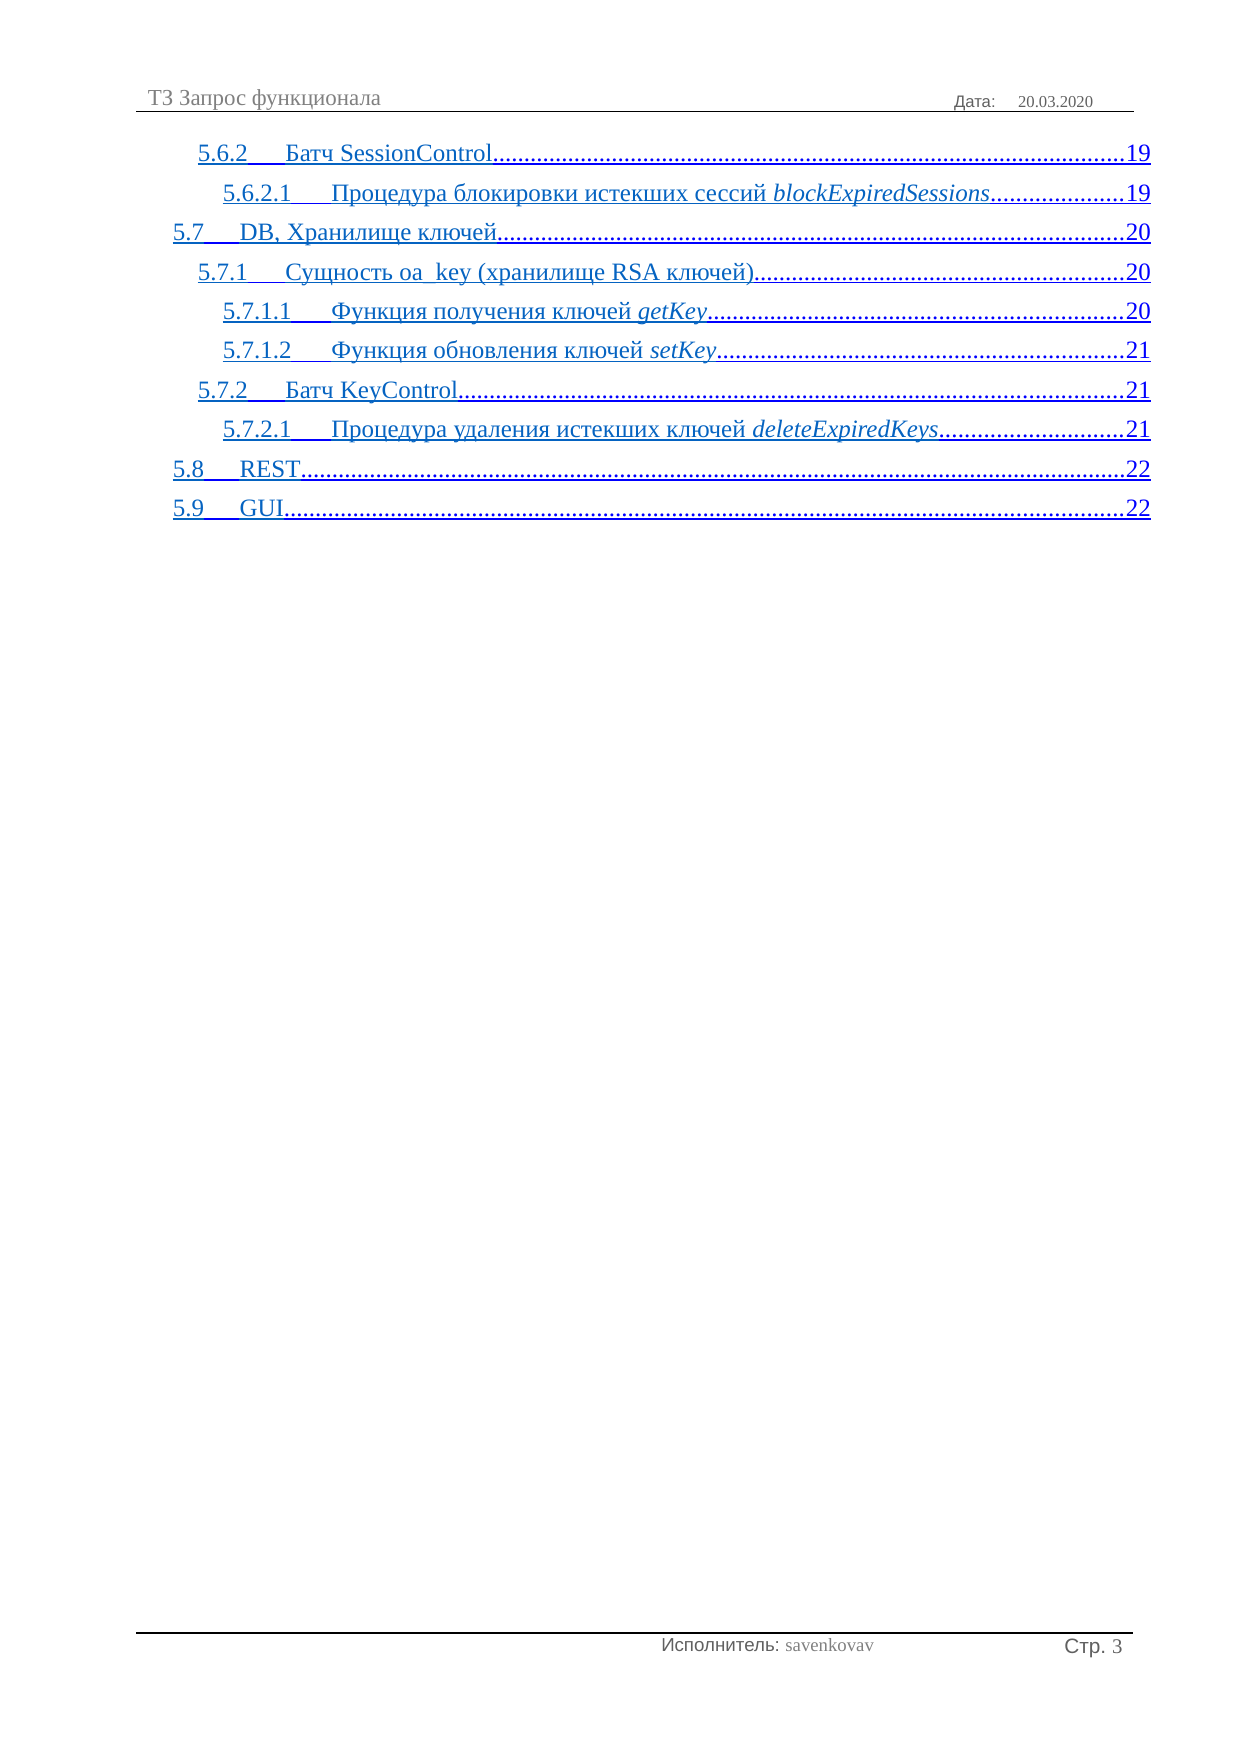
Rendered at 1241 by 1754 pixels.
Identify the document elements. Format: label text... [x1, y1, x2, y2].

text 5.6.2.1 Процедура блокировки истекших сессий blockExpiredSessions 19 [223, 178, 1152, 207]
text 5.7.1 Сущность oa_key (хранилище RSA ключей) 20 [198, 257, 1152, 286]
text 5.8 REST 22 [173, 454, 1152, 483]
text 5.7.1.2 Функция обновления ключей setKey 21 [223, 336, 1152, 365]
text 5.7.2.1 Процедура удаления истекших ключей deleteExpiredKeys 21 [223, 414, 1152, 444]
text 5.7.1.1 Функция получения ключей getKey 20 [223, 296, 1152, 325]
text 5.7.2 Батч KeyControl 21 [198, 375, 1152, 404]
text 5.9 GUI 22 [173, 493, 1152, 523]
text 5.7 DB, Хранилище ключей 20 [173, 217, 1152, 246]
text 5.6.2 Батч SessionControl 19 [198, 138, 1152, 167]
